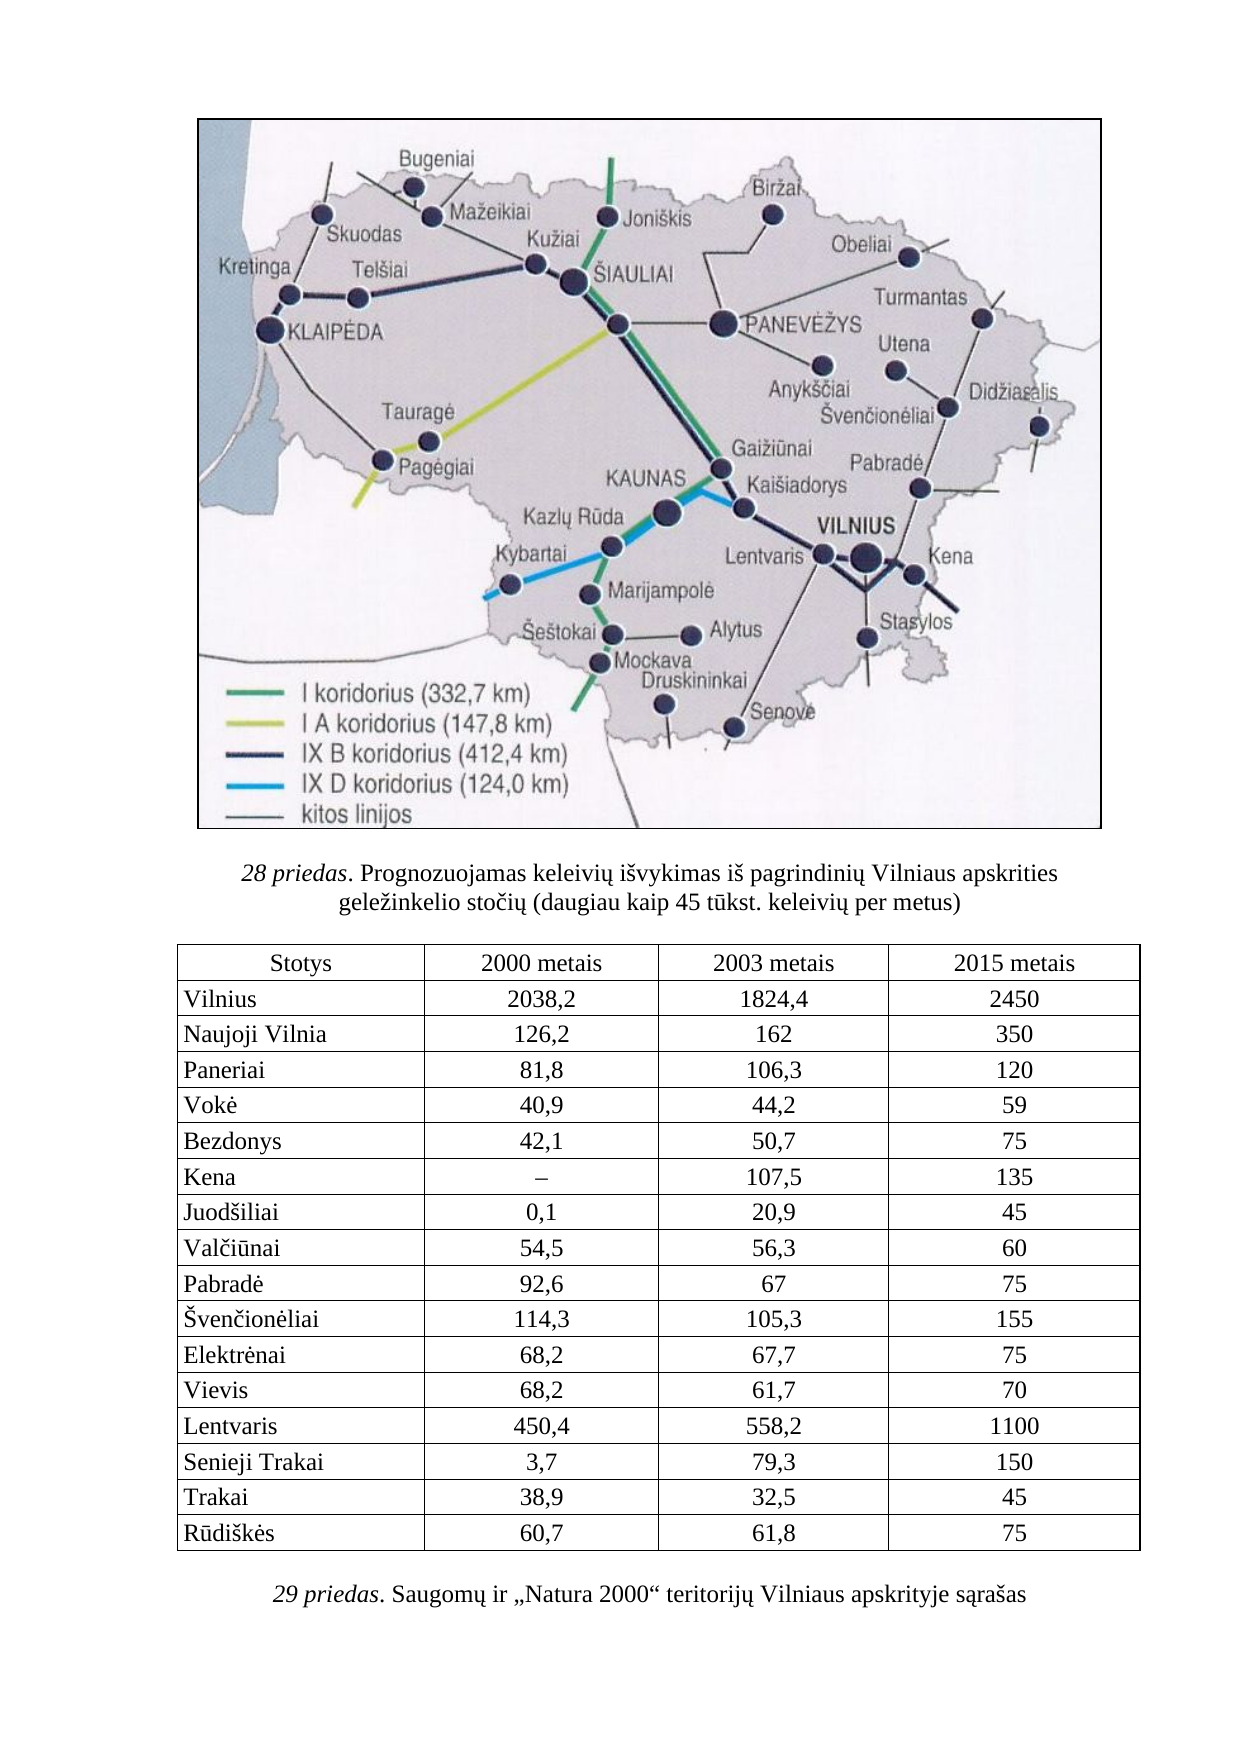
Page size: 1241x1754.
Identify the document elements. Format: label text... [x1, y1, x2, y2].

table_cell 150 [889, 1444, 1139, 1478]
table_cell 120 [889, 1052, 1139, 1087]
table_cell 75 [889, 1515, 1139, 1550]
table_cell 42,1 [425, 1123, 658, 1158]
table_cell 68,2 [425, 1337, 658, 1372]
table_cell Vievis [178, 1373, 424, 1407]
table_cell 450,4 [425, 1408, 658, 1443]
table_cell 40,9 [425, 1088, 658, 1122]
text 29 priedas. Saugomų ir „Natura 2000“ teritorijų Vilniaus apskrityje sąrašas [177, 1579, 1122, 1608]
table_cell Senieji Trakai [178, 1444, 424, 1478]
table_cell 92,6 [425, 1266, 658, 1300]
table_cell Trakai [178, 1480, 424, 1514]
table_cell 1100 [889, 1408, 1139, 1443]
table_header 2015 metais [889, 945, 1139, 980]
table_cell Elektrėnai [178, 1337, 424, 1372]
table_header 2000 metais [425, 945, 658, 980]
table_cell 32,5 [659, 1480, 888, 1514]
table_cell 107,5 [659, 1159, 888, 1193]
table_cell 106,3 [659, 1052, 888, 1087]
table_cell Valčiūnai [178, 1230, 424, 1265]
table_cell 59 [889, 1088, 1139, 1122]
table_cell Vilnius [178, 981, 424, 1015]
table_cell 3,7 [425, 1444, 658, 1478]
table_cell 105,3 [659, 1301, 888, 1336]
table_cell 75 [889, 1123, 1139, 1158]
table_cell 70 [889, 1373, 1139, 1407]
table_header 2003 metais [659, 945, 888, 980]
table_cell 75 [889, 1266, 1139, 1300]
table_cell 44,2 [659, 1088, 888, 1122]
table_cell Švenčionėliai [178, 1301, 424, 1336]
table_cell Bezdonys [178, 1123, 424, 1158]
table_cell 350 [889, 1016, 1139, 1051]
table_cell 45 [889, 1480, 1139, 1514]
table_cell 45 [889, 1195, 1139, 1229]
table_cell Lentvaris [178, 1408, 424, 1443]
table_cell Rūdiškės [178, 1515, 424, 1550]
table_cell 135 [889, 1159, 1139, 1193]
table_cell 0,1 [425, 1195, 658, 1229]
table_cell 56,3 [659, 1230, 888, 1265]
table_cell 60,7 [425, 1515, 658, 1550]
table_cell 60 [889, 1230, 1139, 1265]
table_cell – [425, 1159, 658, 1193]
table_cell 50,7 [659, 1123, 888, 1158]
table_cell 81,8 [425, 1052, 658, 1087]
text 28 priedas. Prognozuojamas keleivių išvykimas iš pagrindinių Vilniaus apskrities geležinkelio stočių (daugiau kaip 45 tūkst. keleivių per metus) [177, 858, 1122, 915]
table_cell 2450 [889, 981, 1139, 1015]
table_cell 155 [889, 1301, 1139, 1336]
table_cell Juodšiliai [178, 1195, 424, 1229]
table_cell 126,2 [425, 1016, 658, 1051]
table_cell 558,2 [659, 1408, 888, 1443]
table_cell 114,3 [425, 1301, 658, 1336]
table_cell 61,7 [659, 1373, 888, 1407]
table_cell Vokė [178, 1088, 424, 1122]
table_cell 2038,2 [425, 981, 658, 1015]
table_cell 1824,4 [659, 981, 888, 1015]
table_cell Pabradė [178, 1266, 424, 1300]
table_cell 162 [659, 1016, 888, 1051]
table_cell 79,3 [659, 1444, 888, 1478]
table_cell 38,9 [425, 1480, 658, 1514]
table_cell Kena [178, 1159, 424, 1193]
table_cell 61,8 [659, 1515, 888, 1550]
table_cell 67,7 [659, 1337, 888, 1372]
table_header Stotys [178, 945, 424, 980]
table_cell 20,9 [659, 1195, 888, 1229]
table_cell 54,5 [425, 1230, 658, 1265]
table_cell Naujoji Vilnia [178, 1016, 424, 1051]
table_cell 68,2 [425, 1373, 658, 1407]
table_cell 75 [889, 1337, 1139, 1372]
table_cell Paneriai [178, 1052, 424, 1087]
table_cell 67 [659, 1266, 888, 1300]
